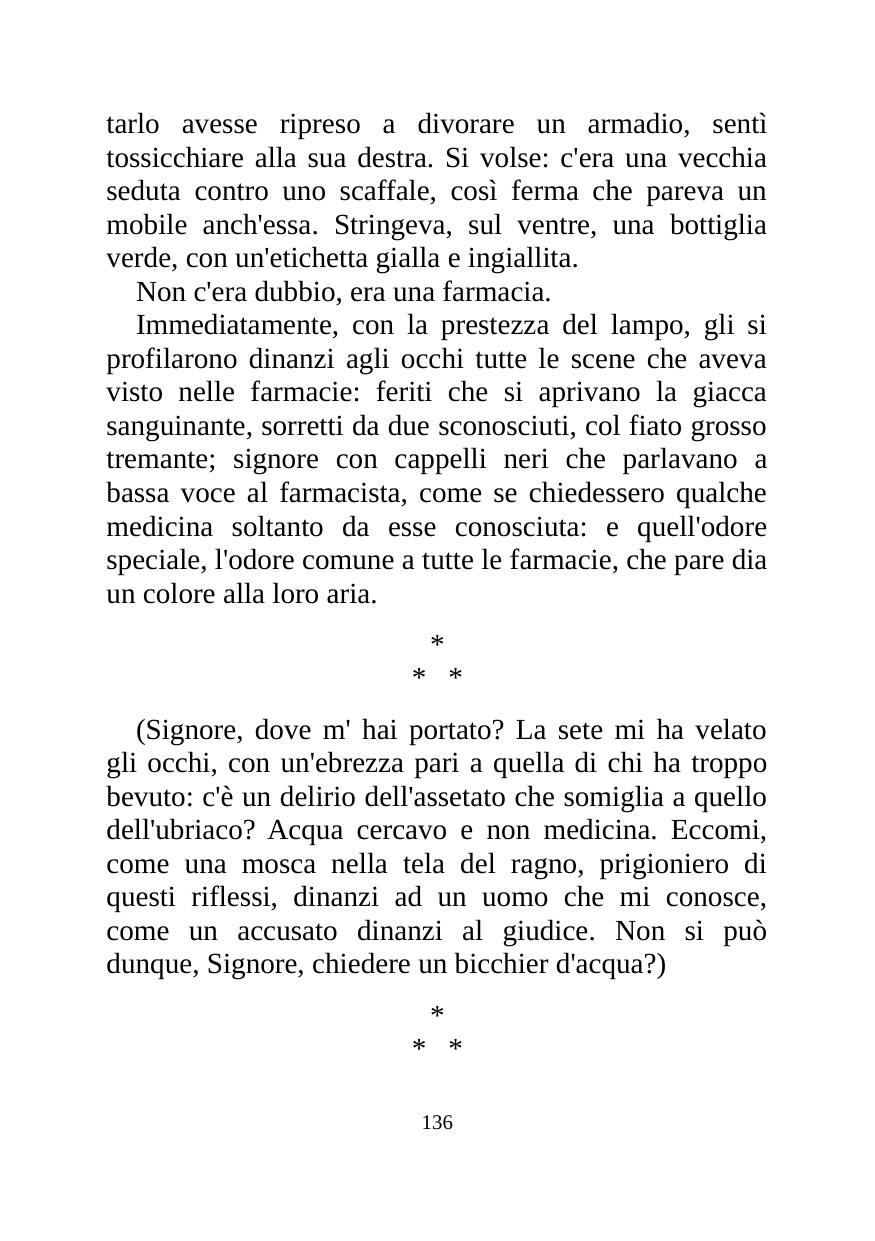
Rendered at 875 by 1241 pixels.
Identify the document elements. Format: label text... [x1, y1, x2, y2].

text * * * [106, 627, 768, 694]
text (Signore, dove m' hai portato? La sete mi ha velato gli occhi, con un'ebrezza pari a quella di chi ha troppo bevuto: c'è un delirio dell'assetato che somiglia a quello dell'ubriaco? Acqua cercavo e non medicina. Eccomi, come una mosca nella tela del ragno, prigioniero di questi riflessi, dinanzi ad un uomo che mi conosce, come un accusato dinanzi al giudice. Non si può dunque, Signore, chiedere un bicchier d'acqua?) [106, 712, 768, 980]
text Non c'era dubbio, era una farmacia. [106, 274, 768, 307]
text tarlo avesse ripreso a divorare un armadio, sentì tossicchiare alla sua destra. Si volse: c'era una vecchia seduta contro uno scaffale, così ferma che pareva un mobile anch'essa. Stringeva, sul ventre, una bottiglia verde, con un'etichetta gialla e ingiallita. [106, 106, 768, 274]
text Immediatamente, con la prestezza del lampo, gli si profilarono dinanzi agli occhi tutte le scene che aveva visto nelle farmacie: feriti che si aprivano la giacca sanguinante, sorretti da due sconosciuti, col fiato grosso tremante; signore con cappelli neri che parlavano a bassa voce al farmacista, come se chiedessero qualche medicina soltanto da esse conosciuta: e quell'odore speciale, l'odore comune a tutte le farmacie, che pare dia un colore alla loro aria. [106, 307, 768, 609]
text * * * [106, 998, 768, 1065]
